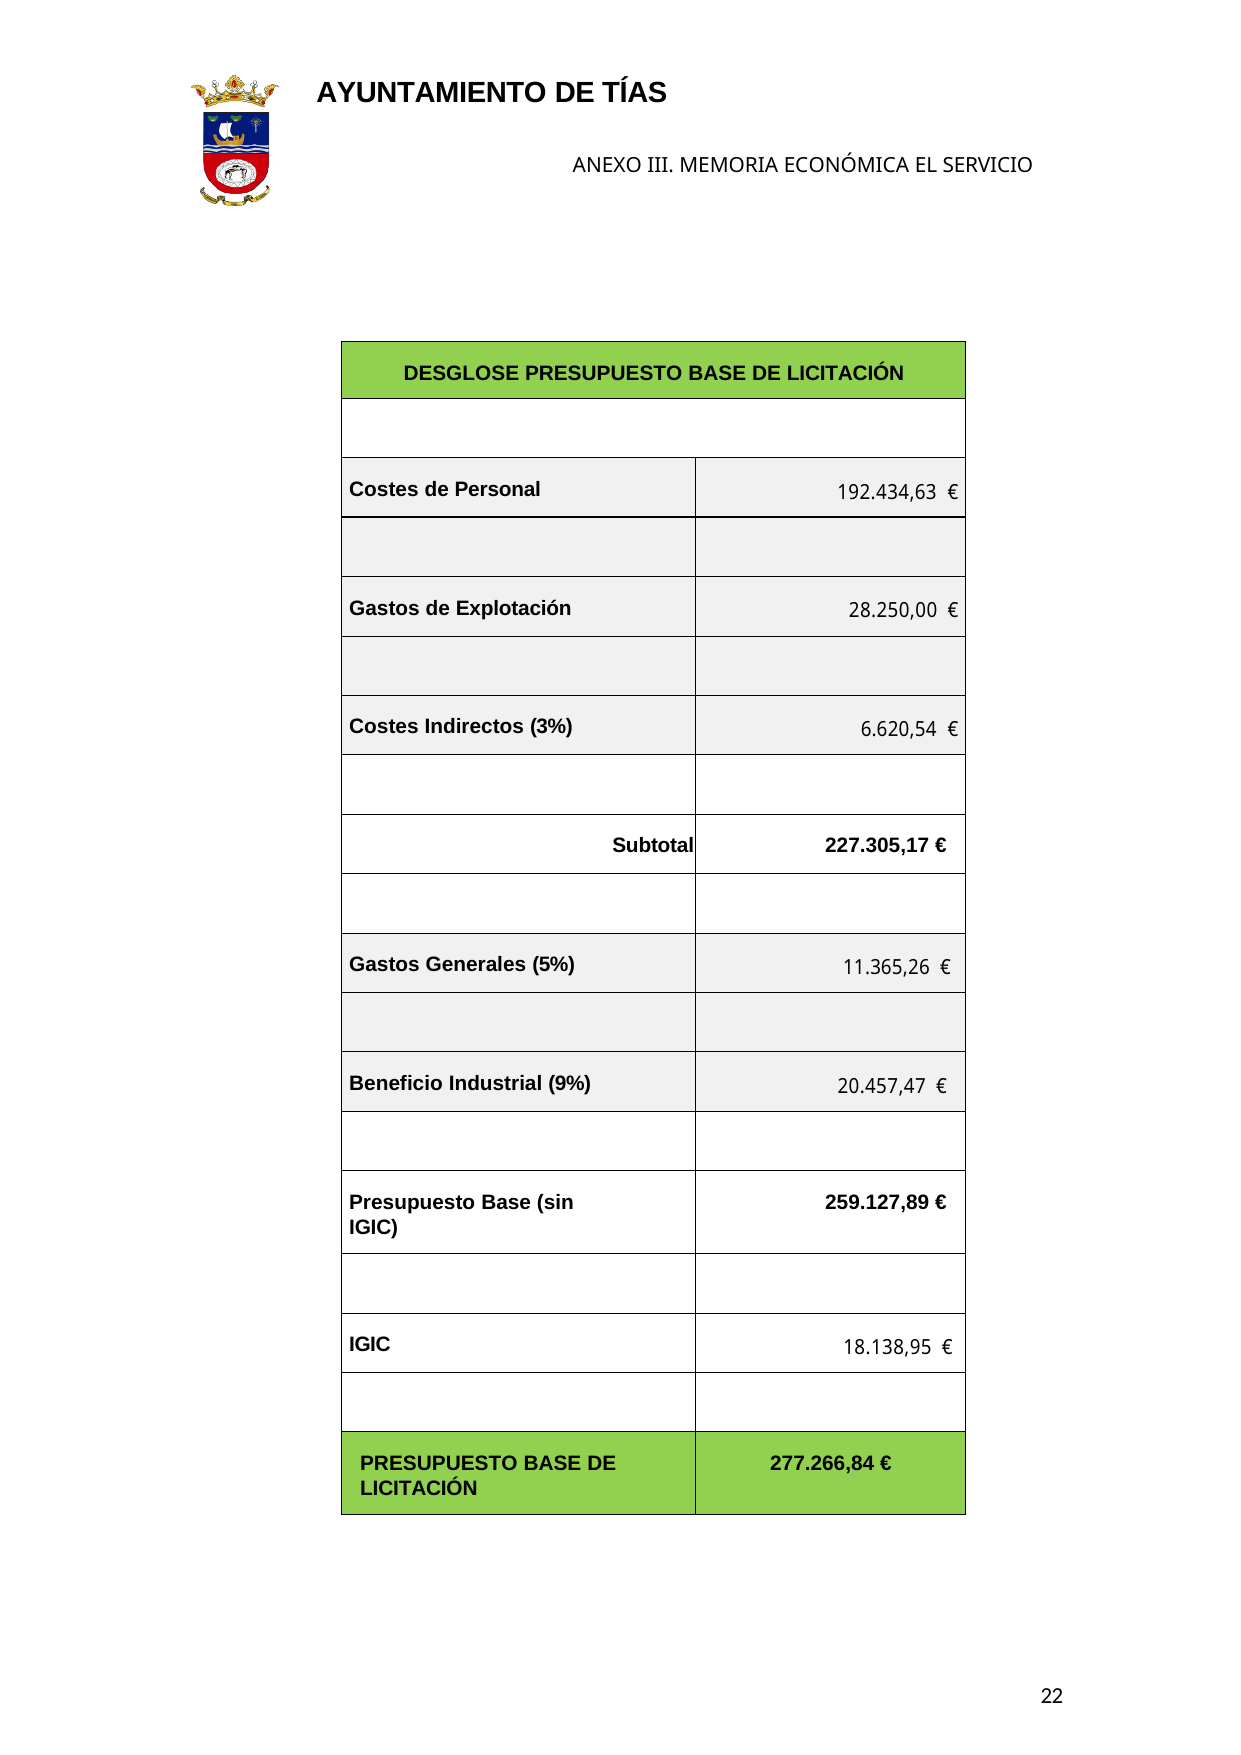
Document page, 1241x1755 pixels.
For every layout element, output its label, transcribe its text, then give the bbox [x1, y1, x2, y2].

table_cell [342, 1254, 695, 1312]
table_cell Costes de Personal [342, 458, 695, 516]
table_cell [342, 874, 695, 932]
table_cell [696, 1254, 965, 1312]
table_cell 18.138,95 € [696, 1314, 965, 1372]
table_cell Costes Indirectos (3%) [342, 696, 695, 754]
table_cell 20.457,47 € [696, 1052, 965, 1111]
table_cell 277.266,84 € [696, 1432, 965, 1514]
table_cell 28.250,00 € [696, 577, 965, 636]
table_cell IGIC [342, 1314, 695, 1372]
table_cell [342, 1112, 695, 1170]
table_cell Subtotal [342, 815, 695, 873]
table_cell [342, 399, 965, 457]
table_cell [342, 518, 695, 576]
table_cell [696, 518, 965, 576]
table_cell [696, 755, 965, 814]
table_cell 227.305,17 € [696, 815, 965, 873]
table_cell [342, 637, 695, 695]
table_cell [342, 993, 695, 1051]
table_cell [696, 1373, 965, 1431]
table_cell [342, 1373, 695, 1431]
table_cell [696, 993, 965, 1051]
table_cell 11.365,26 € [696, 934, 965, 992]
table_cell Presupuesto Base (sin IGIC) [342, 1171, 695, 1253]
table_cell 259.127,89 € [696, 1171, 965, 1253]
table_cell [696, 637, 965, 695]
table_cell Gastos de Explotación [342, 577, 695, 636]
table_cell 192.434,63 € [696, 458, 965, 516]
table_cell Beneficio Industrial (9%) [342, 1052, 695, 1111]
table_cell [342, 755, 695, 814]
table_header DESGLOSE PRESUPUESTO BASE DE LICITACIÓN [342, 342, 965, 398]
table_cell 6.620,54 € [696, 696, 965, 754]
table_cell PRESUPUESTO BASE DE LICITACIÓN [342, 1432, 695, 1514]
table_cell [696, 874, 965, 932]
table_cell Gastos Generales (5%) [342, 934, 695, 992]
table_cell [696, 1112, 965, 1170]
